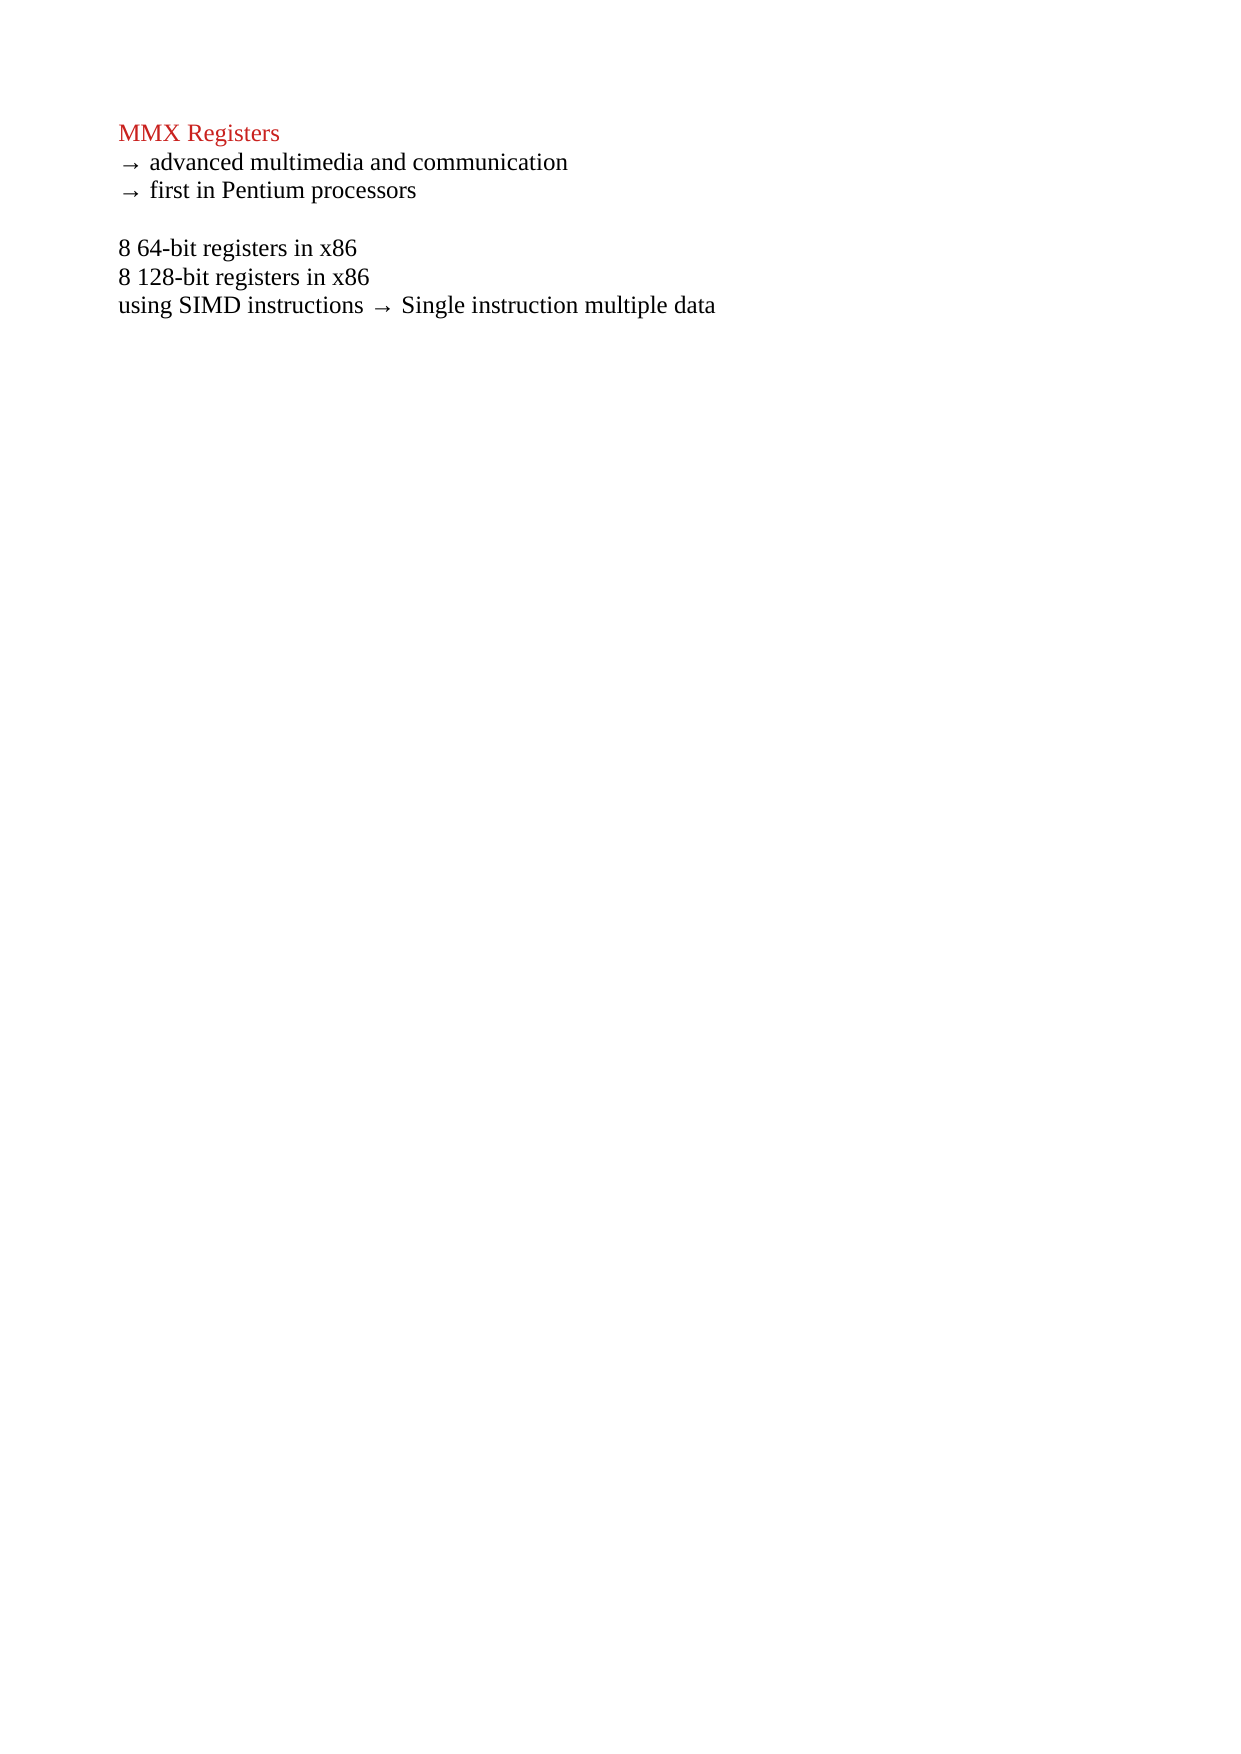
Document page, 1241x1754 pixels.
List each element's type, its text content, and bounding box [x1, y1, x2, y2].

text MMX Registers [118, 118, 1122, 147]
text → first in Pentium processors [118, 176, 1122, 204]
text 8 64-bit registers in x86 [118, 233, 1122, 262]
text using SIMD instructions → Single instruction multiple data [118, 291, 1122, 319]
text 8 128-bit registers in x86 [118, 262, 1122, 291]
text → advanced multimedia and communication [118, 147, 1122, 176]
